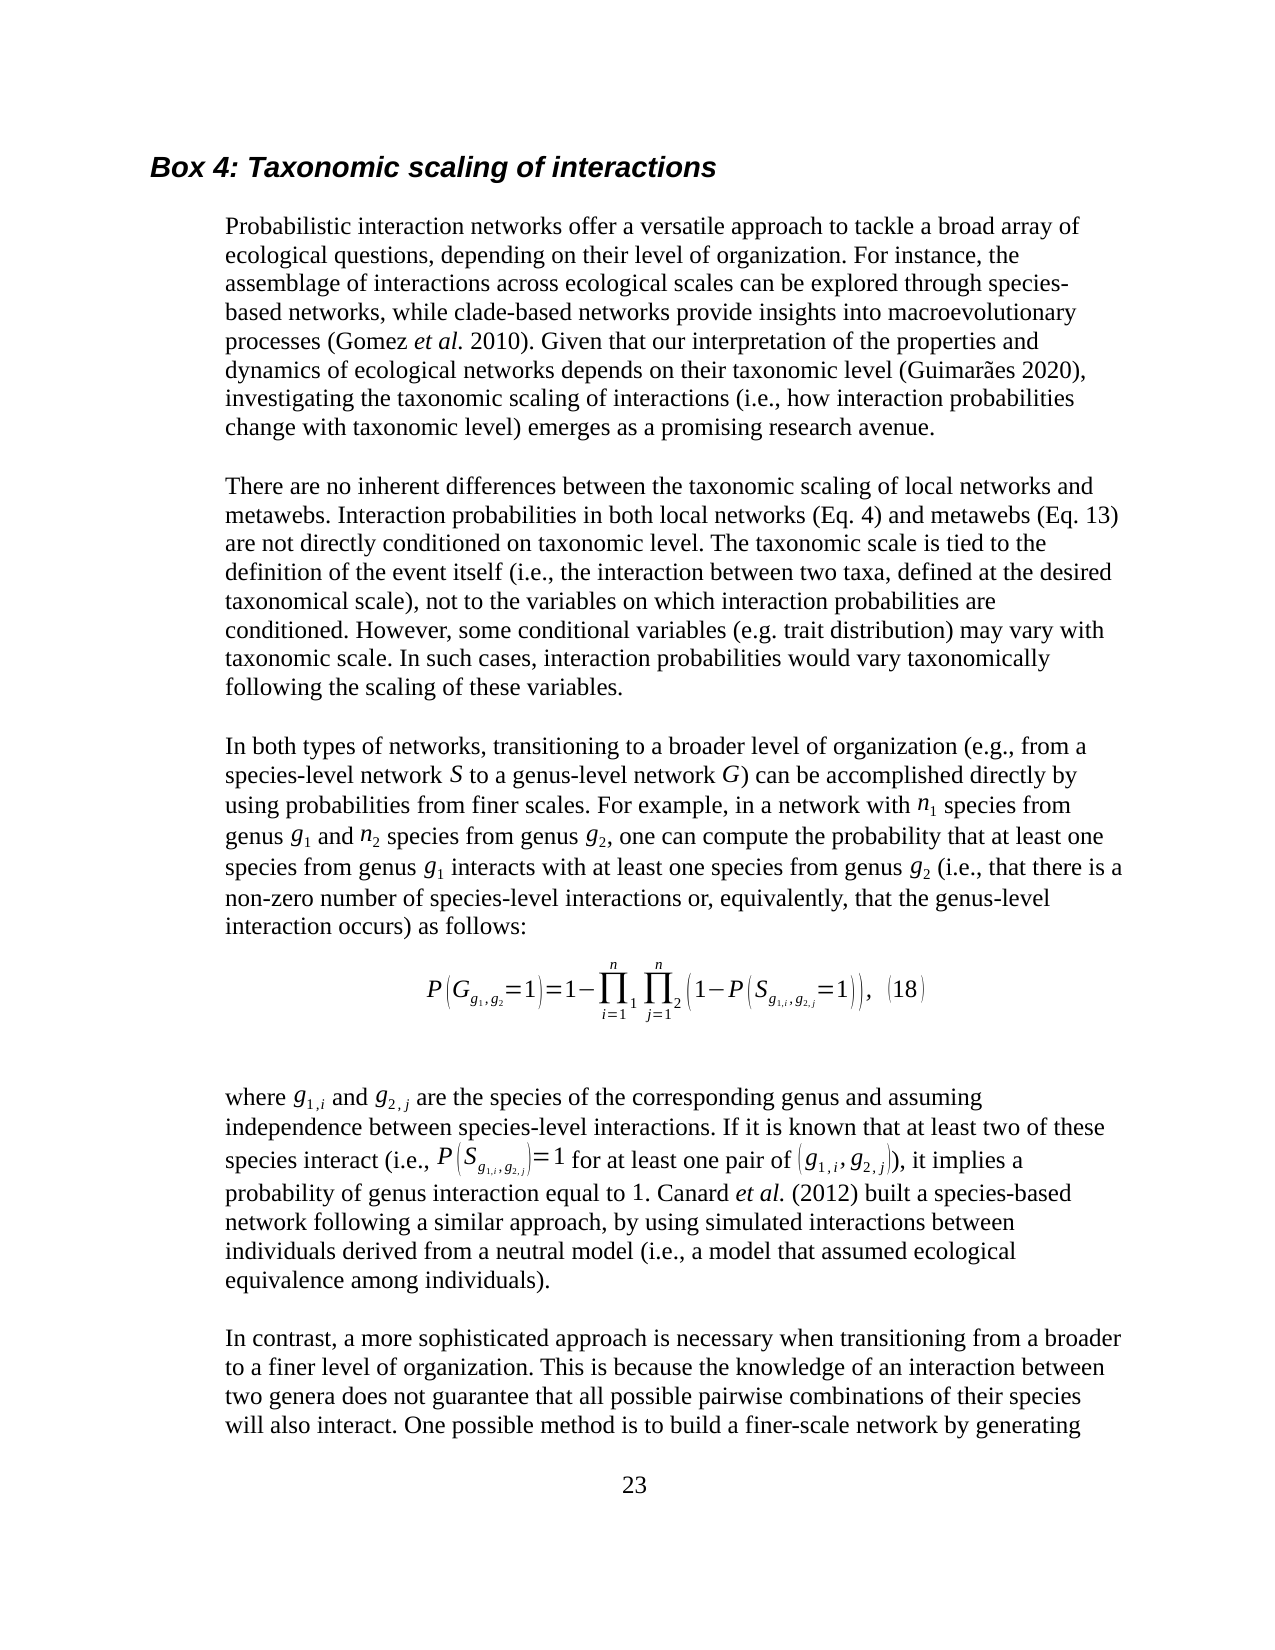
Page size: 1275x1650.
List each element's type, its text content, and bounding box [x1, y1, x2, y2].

text In contrast, a more sophisticated approach is necessary when transitioning from a broader to a finer level of organization. This is because the knowledge of an interaction between two genera does not guarantee that all possible pairwise combinations of their species will also interact. One possible method is to build a finer-scale network by generating [225, 1323, 1125, 1438]
text Probabilistic interaction networks offer a versatile approach to tackle a broad array of ecological questions, depending on their level of organization. For instance, the assemblage of interactions across ecological scales can be explored through species-based networks, while clade-based networks provide insights into macroevolutionary processes (Gomez et al. 2010). Given that our interpretation of the properties and dynamics of ecological networks depends on their taxonomic level (Guimarães 2020), investigating the taxonomic scaling of interactions (i.e., how interaction probabilities change with taxonomic level) emerges as a promising research avenue. [225, 211, 1125, 441]
text In both types of networks, transitioning to a broader level of organization (e.g., from a species-level network to a genus-level network ) can be accomplished directly by using probabilities from finer scales. For example, in a network with species from genus and species from genus , one can compute the probability that at least one species from genus interacts with at least one species from genus (i.e., that there is a non-zero number of species-level interactions or, equivalently, that the genus-level interaction occurs) as follows: [225, 731, 1125, 940]
text There are no inherent differences between the taxonomic scaling of local networks and metawebs. Interaction probabilities in both local networks (Eq. 4) and metawebs (Eq. 13) are not directly conditioned on taxonomic level. The taxonomic scale is tied to the definition of the event itself (i.e., the interaction between two taxa, defined at the desired taxonomical scale), not to the variables on which interaction probabilities are conditioned. However, some conditional variables (e.g. trait distribution) may vary with taxonomic scale. In such cases, interaction probabilities would vary taxonomically following the scaling of these variables. [225, 471, 1125, 701]
subtitle Box 4: Taxonomic scaling of interactions [150, 150, 1125, 183]
text where and are the species of the corresponding genus and assuming independence between species-level interactions. If it is known that at least two of these species interact (i.e., for at least one pair of ), it implies a probability of genus interaction equal to . Canard et al. (2012) built a species-based network following a similar approach, by using simulated interactions between individuals derived from a neutral model (i.e., a model that assumed ecological equivalence among individuals). [225, 1081, 1125, 1293]
